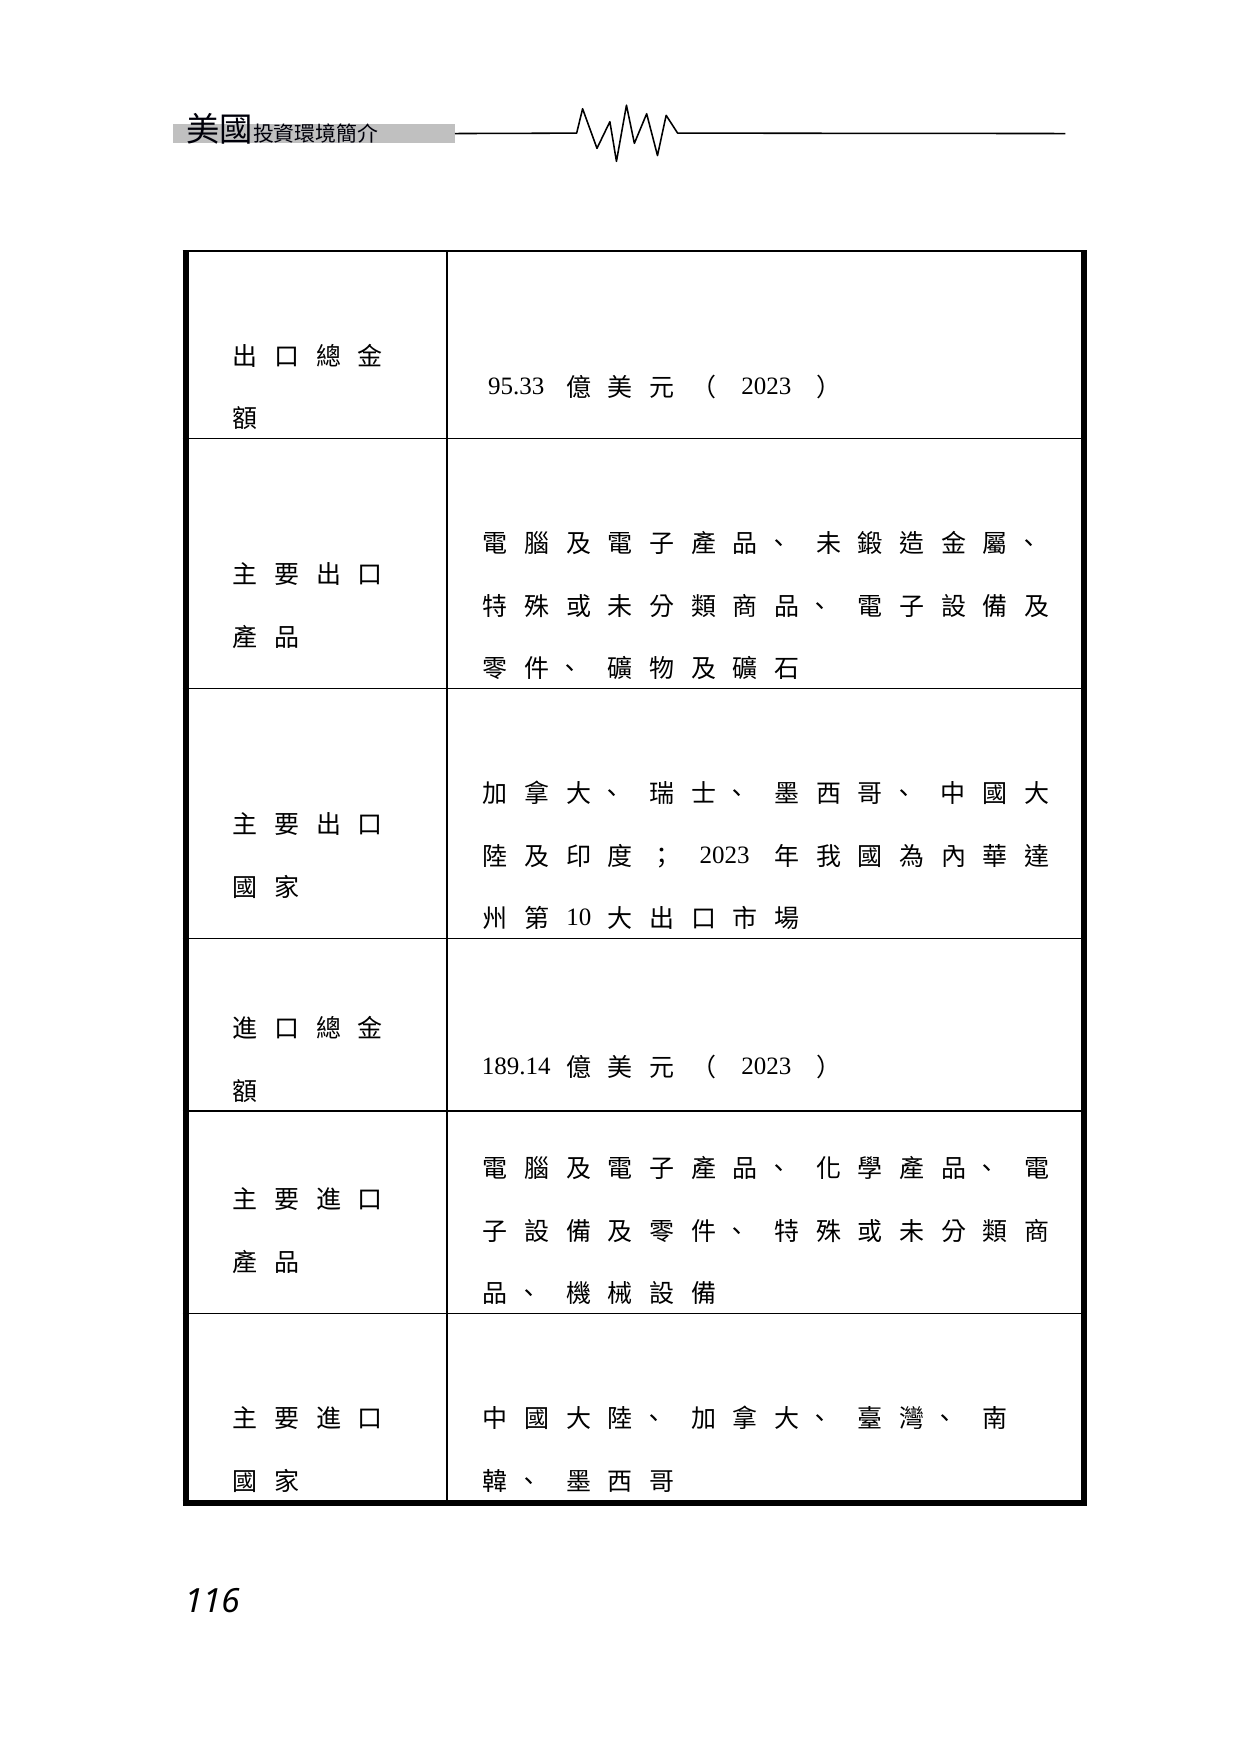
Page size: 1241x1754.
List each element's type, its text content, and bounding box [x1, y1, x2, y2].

table_cell 進口總金額 [189, 939, 446, 1110]
table_cell 主要出口產品 [189, 439, 446, 688]
table_cell 中國大陸、加拿大、臺灣、南韓、墨西哥 [448, 1314, 1081, 1500]
table_cell 主要進口國家 [189, 1314, 446, 1500]
table_cell 主要進口產品 [189, 1112, 446, 1313]
table_cell 電腦及電子產品、化學產品、電子設備及零件、特殊或未分類商品、機械設備 [448, 1112, 1081, 1313]
table_cell 95.33億美元（2023） [448, 252, 1081, 438]
table_cell 電腦及電子產品、未鍛造金屬、特殊或未分類商品、電子設備及零件、礦物及礦石 [448, 439, 1081, 688]
table_cell 189.14億美元（2023） [448, 939, 1081, 1110]
table_cell 出口總金額 [189, 252, 446, 438]
table_cell 加拿大、瑞士、墨西哥、中國大陸及印度；2023年我國為內華達州第10大出口市場 [448, 689, 1081, 938]
table_cell 主要出口國家 [189, 689, 446, 938]
